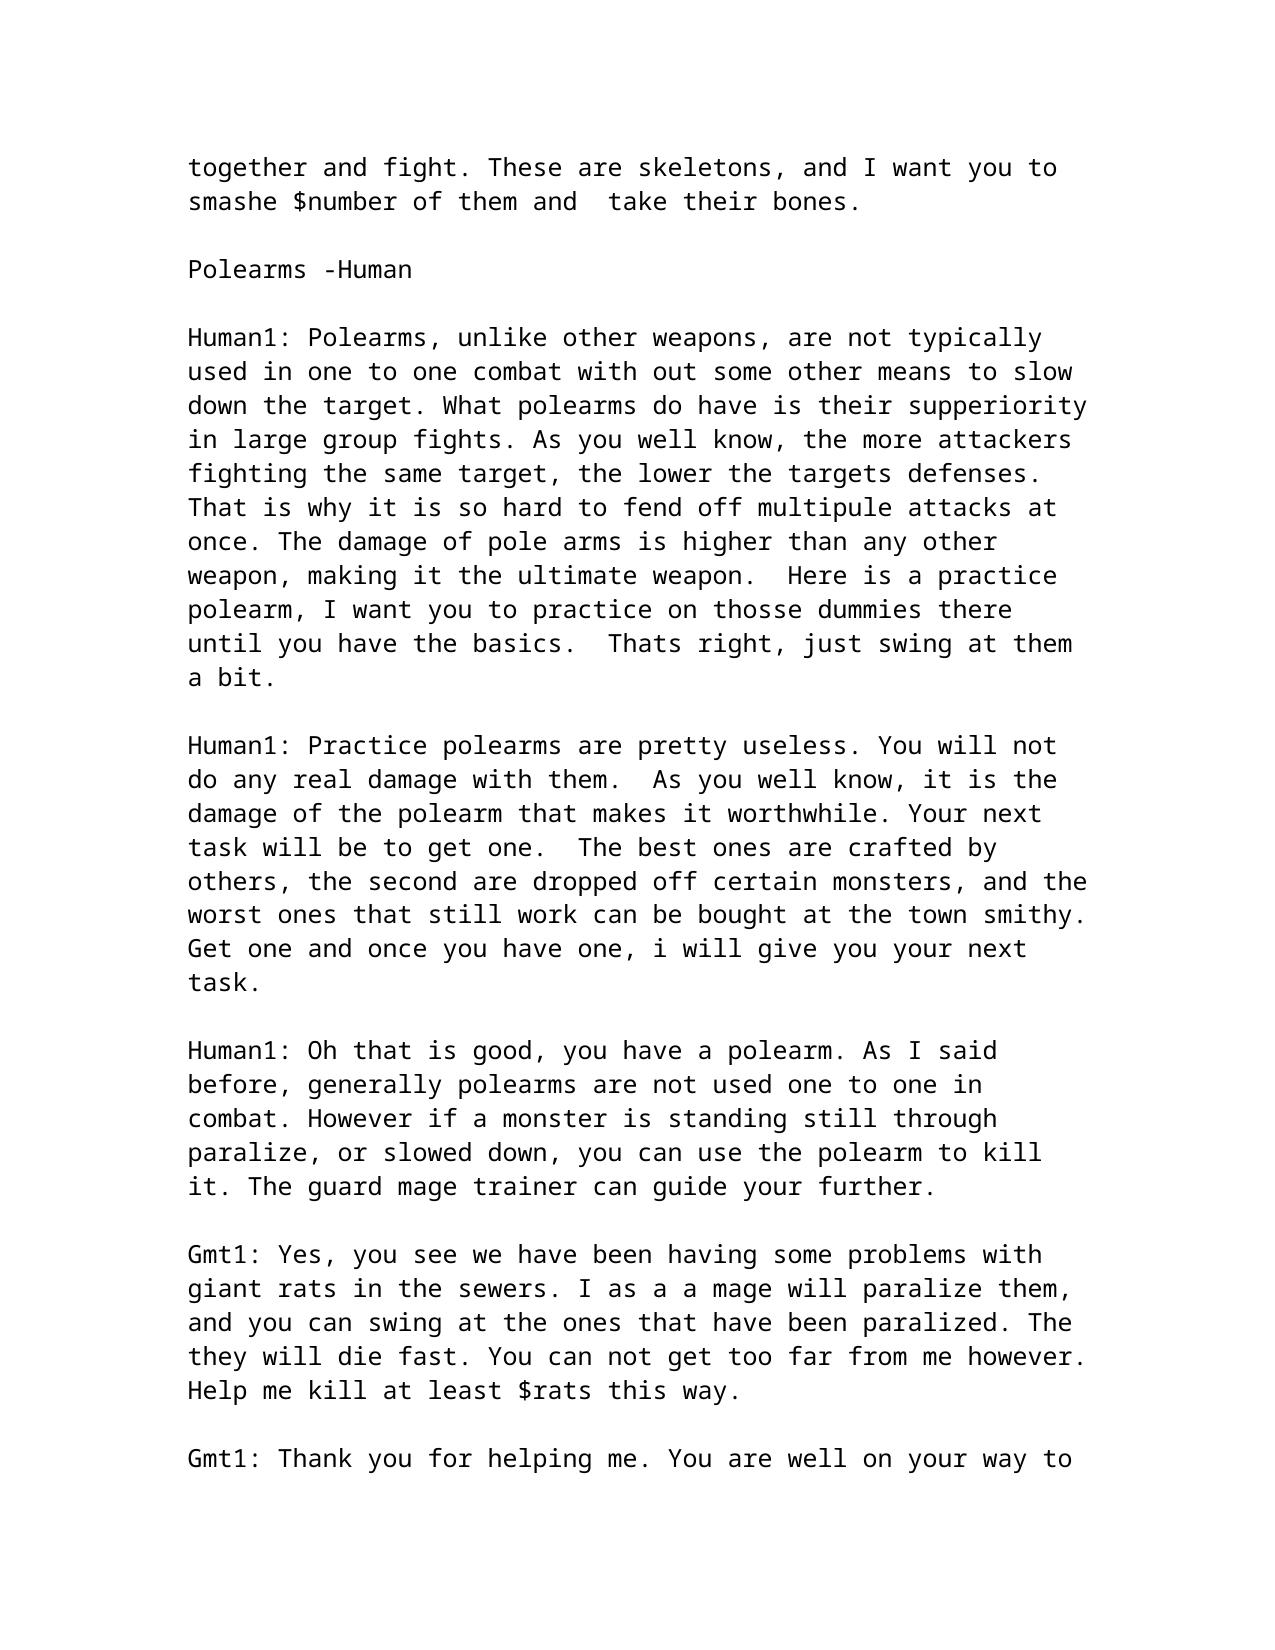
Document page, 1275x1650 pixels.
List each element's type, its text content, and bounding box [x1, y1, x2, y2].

text Polearms -Human [187, 252, 1087, 286]
text Gmt1: Thank you for helping me. You are well on your way to [187, 1440, 1087, 1474]
text Gmt1: Yes, you see we have been having some problems with giant rats in the sewers. I as a a mage will paralize them, and you can swing at the ones that have been paralized. The they will die fast. You can not get too far from me however. Help me kill at least $rats this way. [187, 1237, 1087, 1406]
text Human1: Oh that is good, you have a polearm. As I said before, generally polearms are not used one to one in combat. However if a monster is standing still through paralize, or slowed down, you can use the polearm to kill it. The guard mage trainer can guide your further. [187, 1033, 1087, 1203]
text Human1: Polearms, unlike other weapons, are not typically used in one to one combat with out some other means to slow down the target. What polearms do have is their supperiority in large group fights. As you well know, the more attackers fighting the same target, the lower the targets defenses. That is why it is so hard to fend off multipule attacks at once. The damage of pole arms is higher than any other weapon, making it the ultimate weapon. Here is a practice polearm, I want you to practice on thosse dummies there until you have the basics. Thats right, just swing at them a bit. [187, 320, 1087, 693]
text together and fight. These are skeletons, and I want you to smashe $number of them and take their bones. [187, 150, 1087, 218]
text Human1: Practice polearms are pretty useless. You will not do any real damage with them. As you well know, it is the damage of the polearm that makes it worthwhile. Your next task will be to get one. The best ones are crafted by others, the second are dropped off certain monsters, and the worst ones that still work can be bought at the town smithy. Get one and once you have one, i will give you your next task. [187, 727, 1087, 999]
